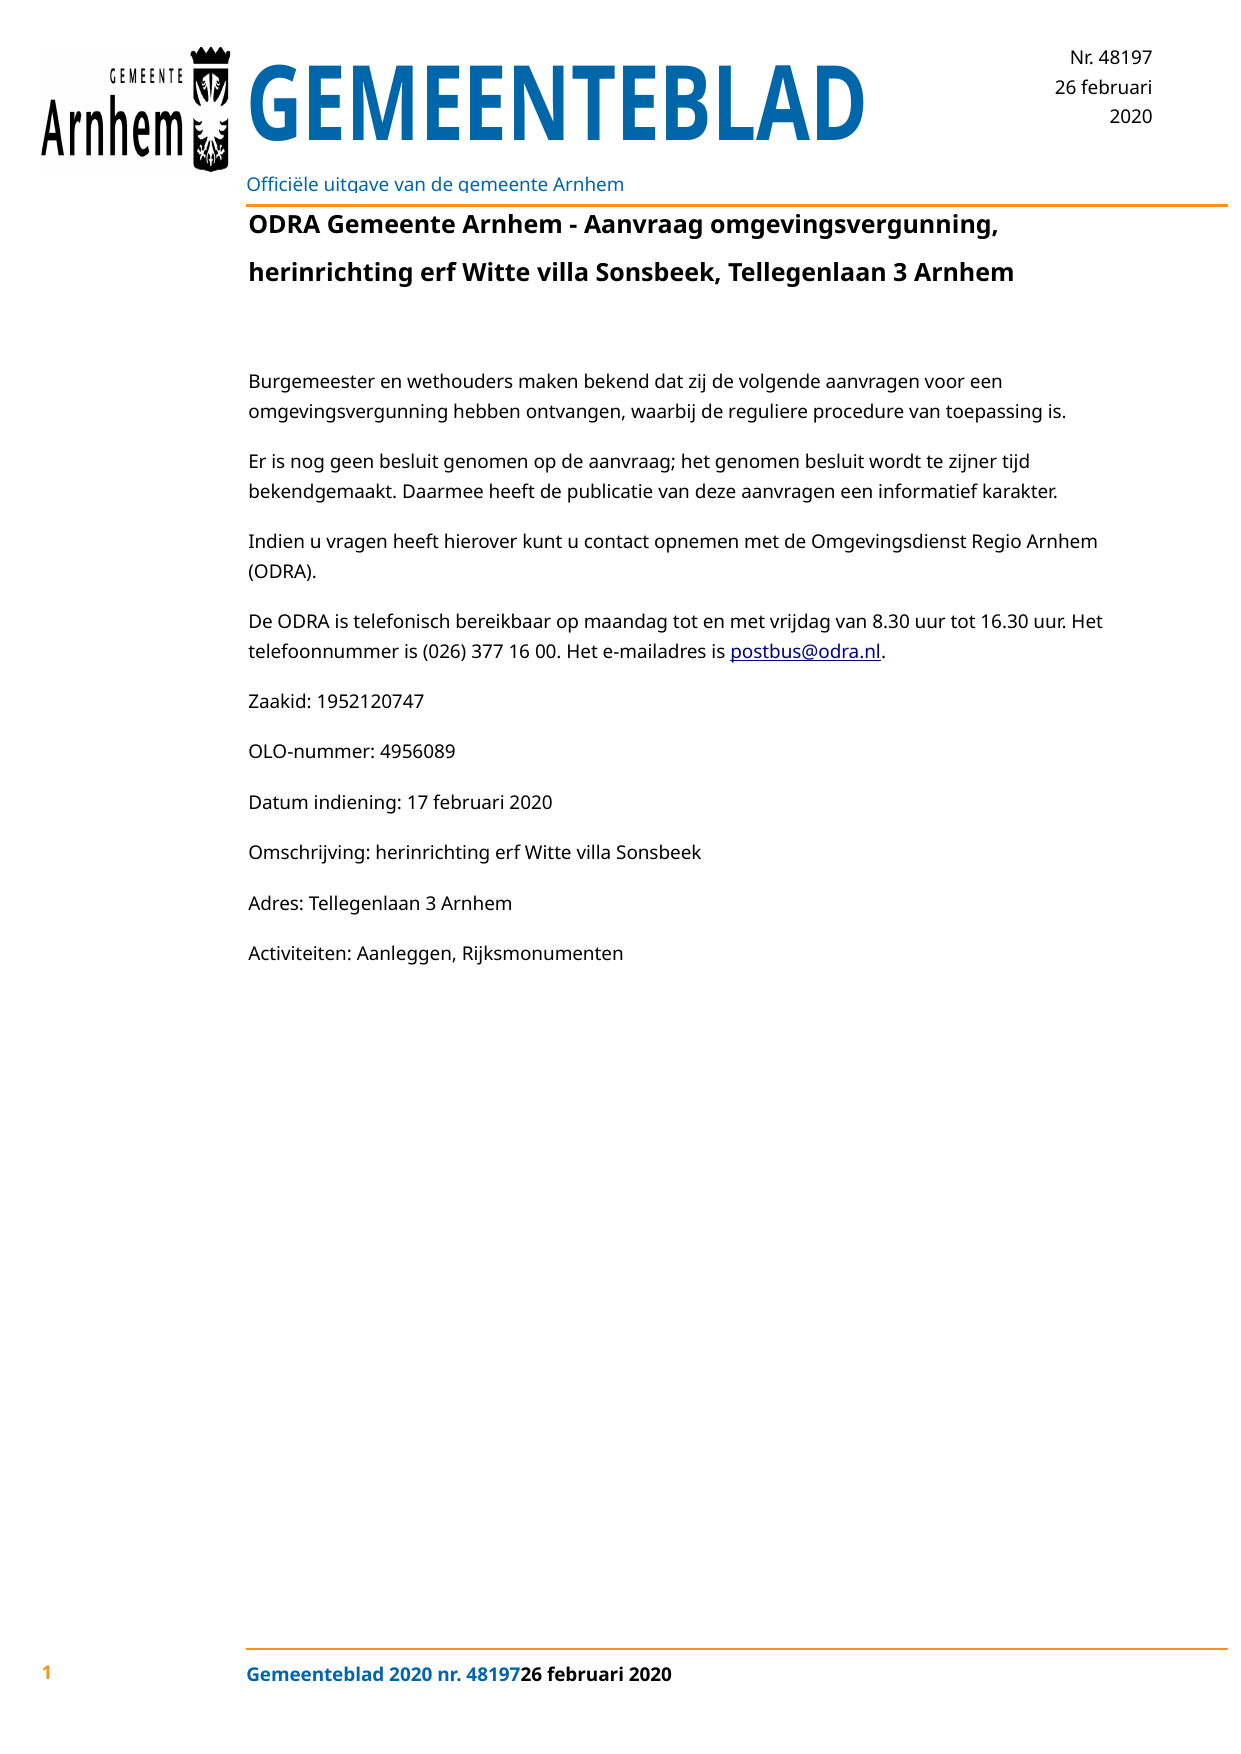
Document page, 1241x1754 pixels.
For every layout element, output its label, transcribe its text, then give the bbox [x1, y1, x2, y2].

text Indien u vragen heeft hierover kunt u contact opnemen met de Omgevingsdienst Regio Arnhem (ODRA). [248, 528, 1152, 584]
text Zaakid: 1952120747 [248, 688, 1152, 714]
text OLO-nummer: 4956089 [248, 739, 1152, 764]
text ODRA Gemeente Arnhem - Aanvraag omgevingsvergunning, herinrichting erf Witte villa Sonsbeek, Tellegenlaan 3 Arnhem [248, 207, 1152, 288]
text Burgemeester en wethouders maken bekend dat zij de volgende aanvragen voor een omgevingsvergunning hebben ontvangen, waarbij de reguliere procedure van toepassing is. [248, 368, 1152, 424]
text Activiteiten: Aanleggen, Rijksmonumenten [248, 940, 1152, 966]
picture [41, 47, 231, 172]
text Er is nog geen besluit genomen op de aanvraag; het genomen besluit wordt te zijner tijd bekendgemaakt. Daarmee heeft de publicatie van deze aanvragen een informatief karakter. [248, 448, 1152, 504]
text Omschrijving: herinrichting erf Witte villa Sonsbeek [248, 839, 1152, 865]
text Adres: Tellegenlaan 3 Arnhem [248, 890, 1152, 916]
text De ODRA is telefonisch bereikbaar op maandag tot en met vrijdag van 8.30 uur tot 16.30 uur. Het telefoonnummer is (026) 377 16 00. Het e-mailadres is postbus@odra.nl. [248, 608, 1152, 664]
text Datum indiening: 17 februari 2020 [248, 789, 1152, 815]
